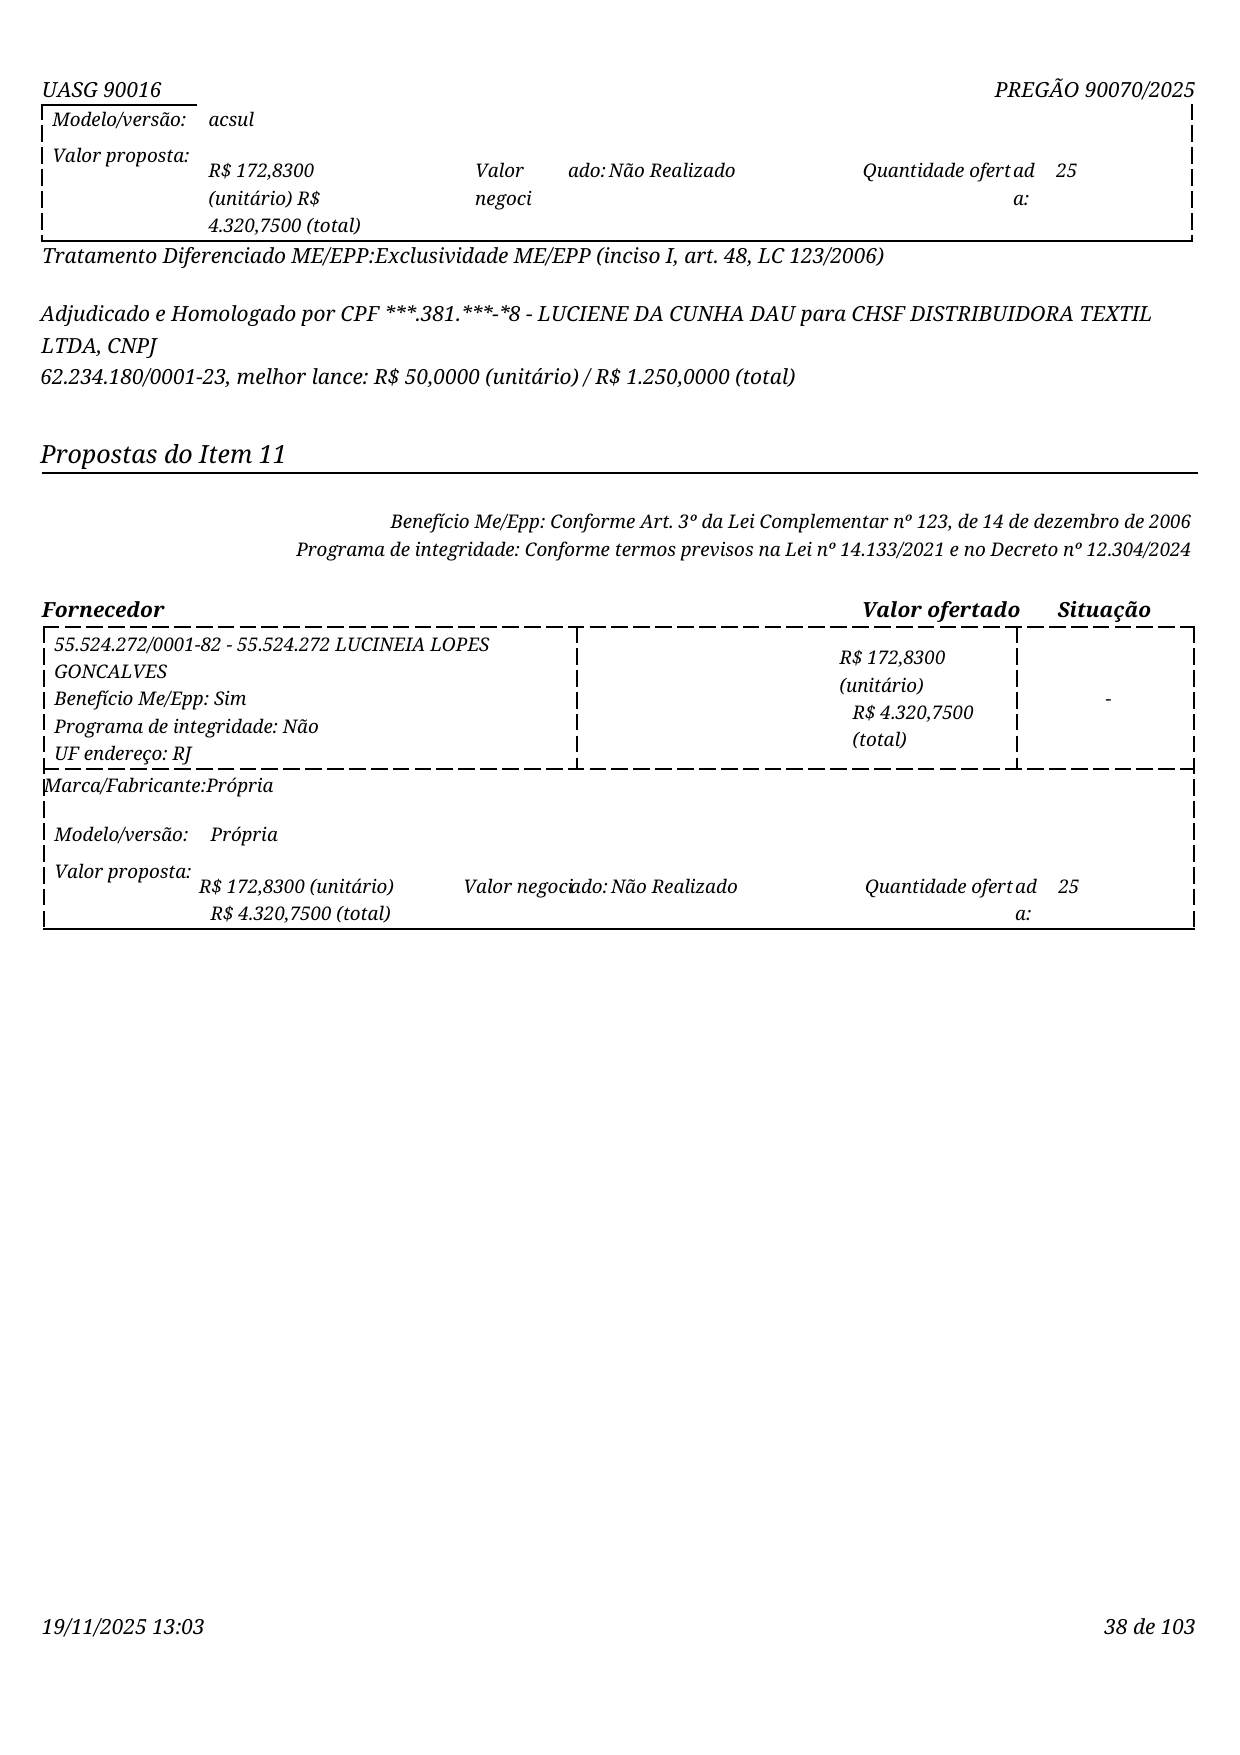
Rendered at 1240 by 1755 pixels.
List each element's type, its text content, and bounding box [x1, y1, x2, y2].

table_cell [1101, 819, 1194, 868]
table_cell [577, 768, 839, 819]
table_cell [475, 104, 575, 153]
table_cell [1015, 104, 1098, 153]
table_cell Valor negoci [475, 153, 575, 239]
table_cell [839, 768, 1017, 819]
table_cell [1101, 768, 1194, 819]
table_header R$ 172,8300 (unitário) R$ 4.320,7500 (total) [839, 626, 1017, 767]
text Benefício Me/Epp: Conforme Art. 3º da Lei Complementar nº 123, de 14 de dezembro de 2006 [42, 509, 1193, 534]
table_cell R$ 172,8300 (unitário) R$ 4.320,7500 (total) [197, 153, 475, 239]
table_cell R$ 172,8300 (unitário) Valor negoci R$ 4.320,7500 (total) [199, 868, 577, 928]
text 62.234.180/0001-23, melhor lance: R$ 50,0000 (unitário) / R$ 1.250,0000 (total) [40, 362, 1198, 391]
table_cell [837, 104, 1014, 153]
table_cell ado: Não Realizado [577, 868, 839, 928]
table_cell [839, 819, 1017, 868]
table_cell [1099, 153, 1192, 239]
table_cell [575, 104, 837, 153]
table_cell Modelo/versão: Valor proposta: [44, 819, 199, 928]
table_header 55.524.272/0001-82 - 55.524.272 LUCINEIA LOPES GONCALVES Benefício Me/Epp: Sim Programa de integridade: Não UF endereço: RJ [44, 626, 577, 767]
text Programa de integridade: Conforme termos previsos na Lei nº 14.133/2021 e no Decreto nº 12.304/2024 [42, 536, 1193, 562]
table_cell [1017, 768, 1101, 819]
table_header [577, 626, 839, 767]
table_cell Quantidade ofert [837, 153, 1014, 239]
table_cell 25 [1048, 868, 1101, 928]
text Tratamento Diferenciado ME/EPP: Exclusividade ME/EPP (inciso I, art. 48, LC 123/2006) [42, 242, 1198, 270]
table_cell Modelo/versão: Valor proposta: [42, 106, 197, 239]
table_header - [1101, 626, 1194, 767]
text Adjudicado e Homologado por CPF ***.381.***-*8 - LUCIENE DA CUNHA DAU para CHSF DISTRIBUIDORA TEXTIL LTDA, CNPJ [40, 299, 1198, 359]
table_cell Marca/Fabricante: Própria [44, 768, 577, 819]
table_cell acsul [197, 104, 475, 153]
table_cell [1017, 819, 1101, 868]
table_cell Própria [199, 819, 577, 868]
table_cell [577, 819, 839, 868]
text Propostas do Item 11 [40, 437, 1198, 471]
table_cell [1099, 104, 1192, 153]
text Fornecedor Valor ofertado Situação [42, 595, 1198, 624]
table_cell [1101, 868, 1194, 928]
table_cell 25 [1046, 153, 1098, 239]
table_cell ado: Não Realizado [575, 153, 837, 239]
table_cell Quantidade ofert [839, 868, 1017, 928]
table_cell ada: [1015, 153, 1046, 239]
table_cell ada: [1017, 868, 1048, 928]
table_header [1017, 626, 1101, 767]
